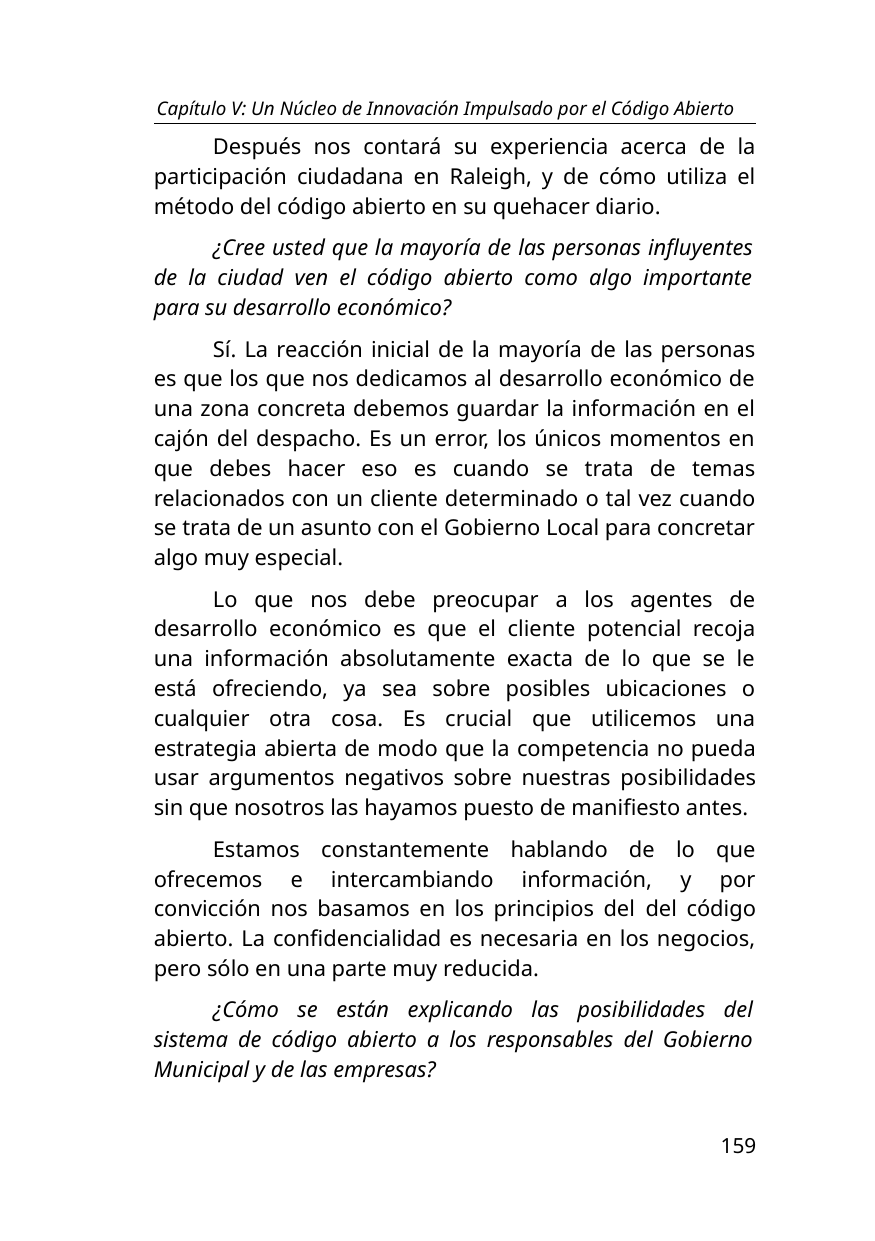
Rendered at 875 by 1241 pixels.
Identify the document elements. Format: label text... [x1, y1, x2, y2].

text Estamos constantemente hablando de lo que ofrecemos e intercambiando información, y por convicción nos basamos en los principios del del código abierto. La confidencialidad es necesaria en los negocios, pero sólo en una parte muy re­ducida. [153, 834, 756, 983]
text ¿Cree usted que la mayoría de las personas influyentes de la ciudad ven el código abierto como algo importante para su desarrollo económico? [153, 232, 756, 322]
text Después nos contará su experiencia acerca de la partici­pación ciudadana en Raleigh, y de cómo utiliza el método del código abierto en su quehacer diario. [153, 131, 756, 221]
text Sí. La reacción inicial de la mayoría de las personas es que los que nos dedicamos al desarrollo económico de una zona concreta debemos guardar la información en el cajón del despacho. Es un error, los únicos momentos en que debes hacer eso es cuando se trata de temas relacionados con un cliente determinado o tal vez cuando se trata de un asunto con el Gobierno Local para concretar algo muy especial. [153, 333, 756, 572]
text ¿Cómo se están explicando las posibilidades del sistema de código abierto a los responsables del Gobierno Municipal y de las empresas? [153, 994, 756, 1084]
text Lo que nos debe preocupar a los agentes de desarrollo económico es que el cliente potencial recoja una información absolutamente exacta de lo que se le está ofreciendo, ya sea sobre posibles ubicaciones o cualquier otra cosa. Es crucial que utilicemos una estrategia abierta de modo que la compe­tencia no pueda usar argumentos negativos sobre nuestras po­sibilidades sin que nosotros las hayamos puesto de manifiesto antes. [153, 584, 756, 822]
